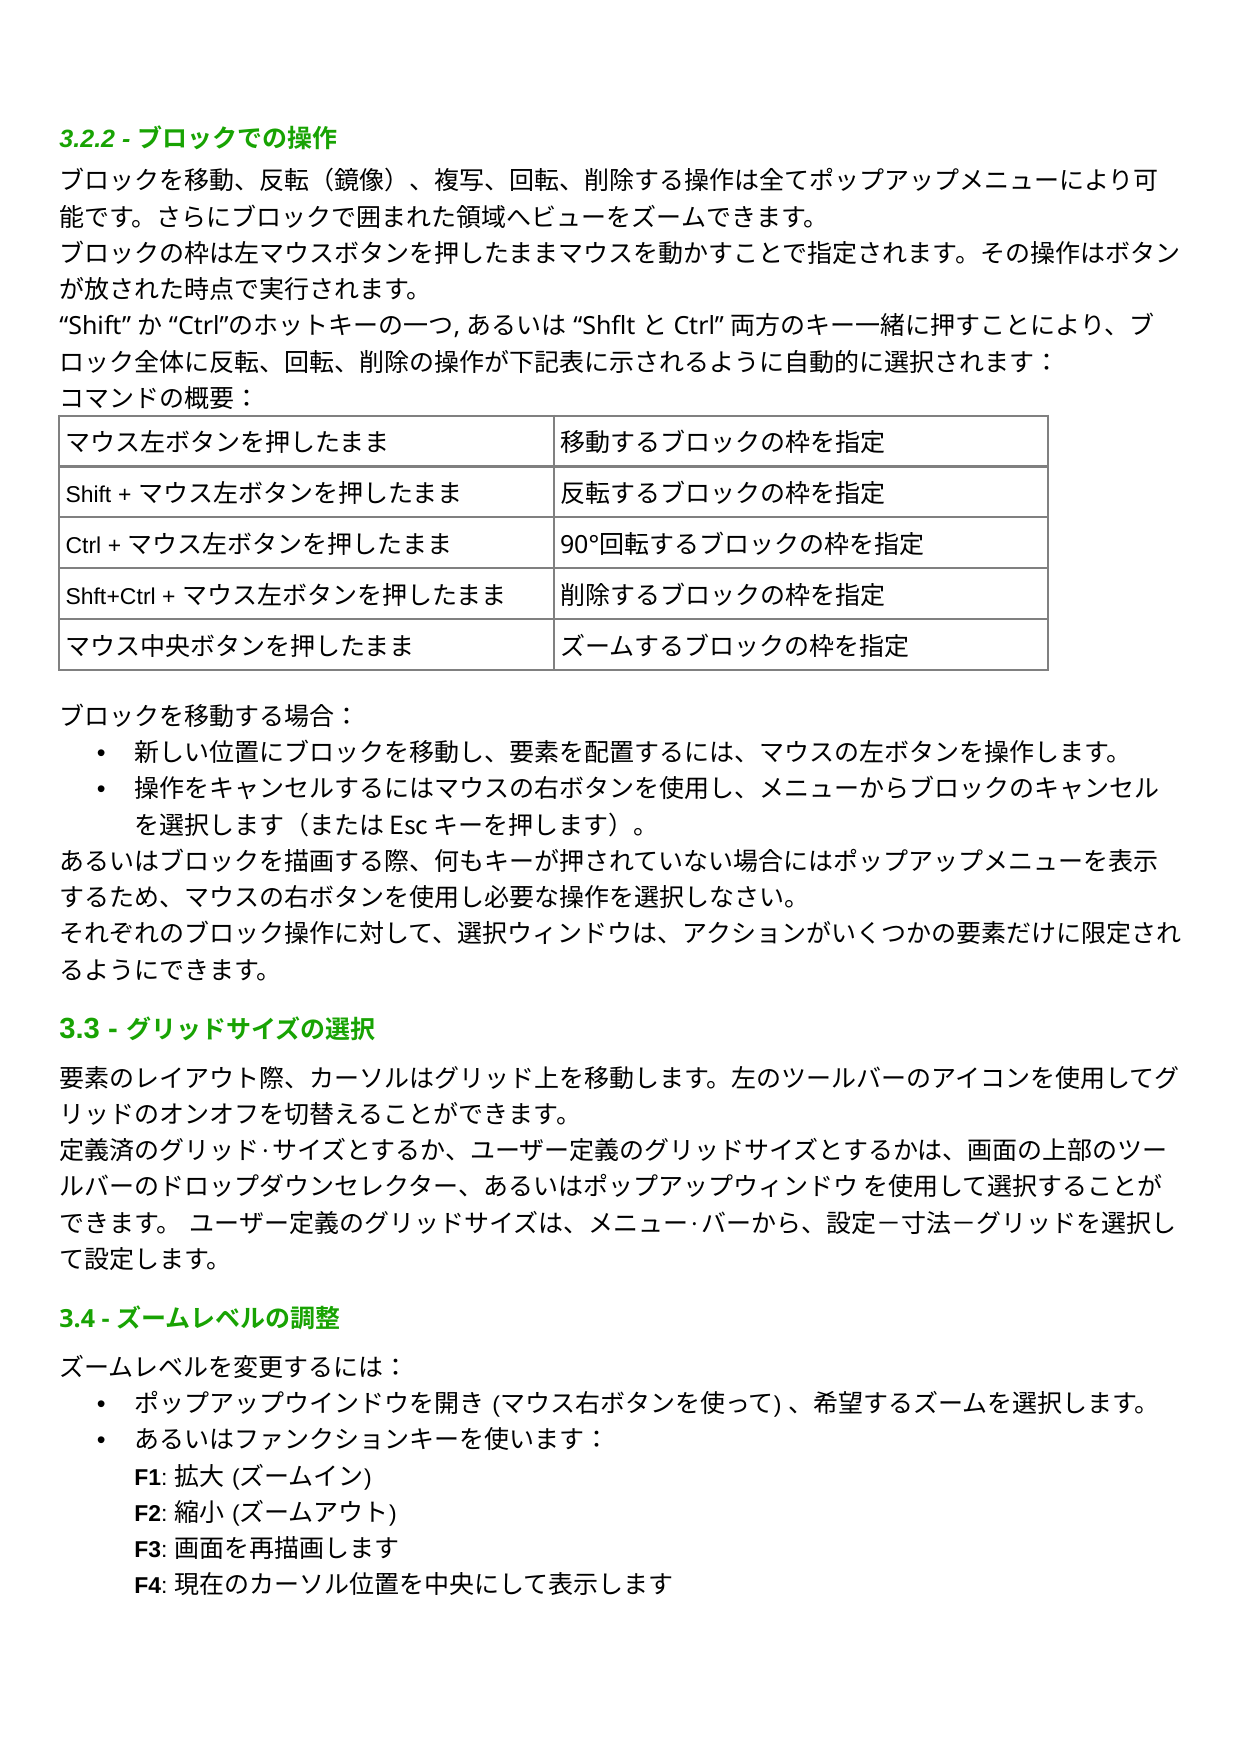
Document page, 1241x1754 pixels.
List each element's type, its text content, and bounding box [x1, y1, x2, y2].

table_cell Ctrl + マウス左ボタンを押したまま [60, 518, 553, 567]
list あるいはファンクションキーを使います： F1: 拡大 (ズームイン) F2: 縮小 (ズームアウト) F3: 画面を再描画します F4: 現在のカーソル位置を中央にして表示します [97, 1420, 1181, 1601]
subtitle ズームレベルの調整 [59, 1298, 1181, 1335]
table_cell ズームするブロックの枠を指定 [555, 620, 1047, 669]
text ブロックを移動する場合： [59, 696, 1181, 733]
list 新しい位置にブロックを移動し、要素を配置するには、マウスの左ボタンを操作します。 [97, 733, 1181, 769]
text ズームレベルを変更するには： [59, 1347, 1181, 1383]
text “Shift” か “Ctrl”のホットキーの一つ, あるいは “Shflt と Ctrl” 両方のキー一緒に押すことにより、ブロック全体に反転、回転、削除の操作が下記表に示されるように自動的に選択されます： [59, 306, 1181, 378]
text 要素のレイアウト際、カーソルはグリッド上を移動します。左のツールバーのアイコンを使用してグリッドのオンオフを切替えることができます。 [59, 1058, 1181, 1131]
table_cell 削除するブロックの枠を指定 [555, 569, 1047, 618]
text 定義済のグリッド·サイズとするか、ユーザー定義のグリッドサイズとするかは、画面の上部のツールバーのドロップダウンセレクター、あるいはポップアップウィンドウ を使用して選択することができます。 ユーザー定義のグリッドサイズは、メニュー·バーから、設定－寸法－グリッドを選択して設定します。 [59, 1131, 1181, 1276]
table_cell Shft+Ctrl + マウス左ボタンを押したまま [60, 569, 553, 618]
list 操作をキャンセルするにはマウスの右ボタンを使用し、メニューからブロックのキャンセルを選択します（またはEscキーを押します）。 [97, 769, 1181, 841]
table_cell Shift + マウス左ボタンを押したまま [60, 468, 553, 516]
text ブロックの枠は左マウスボタンを押したままマウスを動かすことで指定されます。その操作はボタンが放された時点で実行されます。 [59, 233, 1181, 306]
table_header 移動するブロックの枠を指定 [555, 417, 1047, 465]
table_cell 反転するブロックの枠を指定 [555, 468, 1047, 516]
table_header マウス左ボタンを押したまま [60, 417, 553, 465]
subtitle ブロックでの操作 [59, 118, 1181, 154]
text あるいはブロックを描画する際、何もキーが押されていない場合にはポップアップメニューを表示するため、マウスの右ボタンを使用し必要な操作を選択しなさい。 それぞれのブロック操作に対して、選択ウィンドウは、アクションがいくつかの要素だけに限定されるようにできます。 [59, 841, 1181, 986]
table_cell マウス中央ボタンを押したまま [60, 620, 553, 669]
table_cell 90°回転するブロックの枠を指定 [555, 518, 1047, 567]
list ポップアップウインドウを開き (マウス右ボタンを使って) 、希望するズームを選択します。 [97, 1383, 1181, 1420]
text ブロックを移動、反転（鏡像）、複写、回転、削除する操作は全てポップアップメニューにより可能です。さらにブロックで囲まれた領域へビューをズームできます。 [59, 161, 1181, 233]
subtitle グリッドサイズの選択 [59, 1009, 1181, 1046]
text コマンドの概要： [59, 378, 1181, 414]
